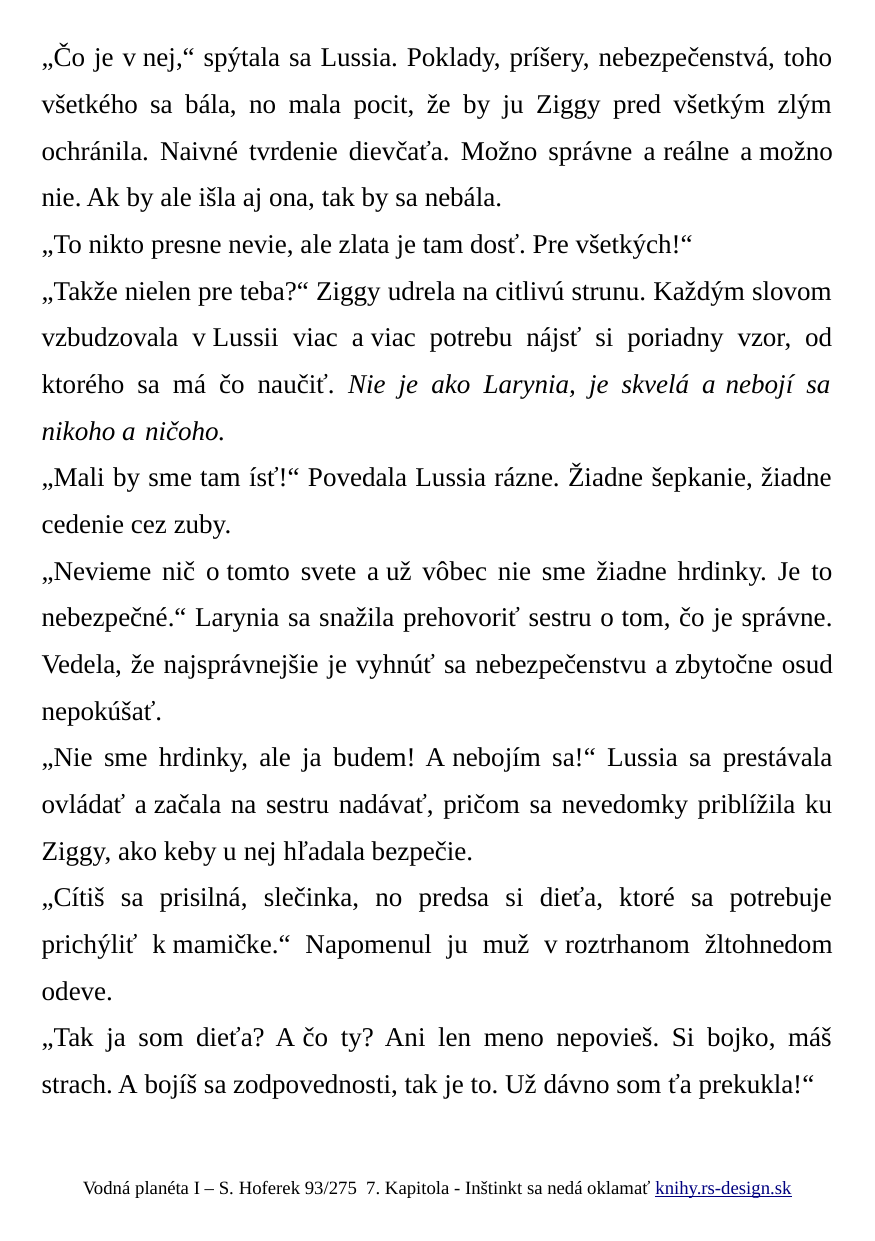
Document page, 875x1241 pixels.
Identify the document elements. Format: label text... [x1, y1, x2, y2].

text „Cítiš sa prisilná, slečinka, no predsa si dieťa, ktoré sa potrebuje prichýliť k mamičke.“ Napomenul ju muž v roztrhanom žltohnedom odeve. [41, 881, 833, 1006]
text „Mali by sme tam ísť!“ Povedala Lussia rázne. Žiadne šepkanie, žiadne cedenie cez zuby. [41, 461, 833, 539]
text „Tak ja som dieťa? A čo ty? Ani len meno nepovieš. Si bojko, máš strach. A bojíš sa zodpovednosti, tak je to. Už dávno som ťa prekukla!“ [41, 1021, 833, 1099]
text „Nie sme hrdinky, ale ja budem! A nebojím sa!“ Lussia sa prestávala ovládať a začala na sestru nadávať, pričom sa nevedomky priblížila ku Ziggy, ako keby u nej hľadala bezpečie. [41, 741, 833, 866]
text „Nevieme nič o tomto svete a už vôbec nie sme žiadne hrdinky. Je to nebezpečné.“ Larynia sa snažila prehovoriť sestru o tom, čo je správne. Vedela, že najsprávnejšie je vyhnúť sa nebezpečenstvu a zbytočne osud nepokúšať. [41, 555, 833, 726]
text „To nikto presne nevie, ale zlata je tam dosť. Pre všetkých!“ [41, 228, 833, 259]
text „Takže nielen pre teba?“ Ziggy udrela na citlivú strunu. Každým slovom vzbudzovala v Lussii viac a viac potrebu nájsť si poriadny vzor, od ktorého sa má čo naučiť. Nie je ako Larynia, je skvelá a nebojí sa nikoho a ničoho. [41, 275, 833, 446]
text „Čo je v nej,“ spýtala sa Lussia. Poklady, príšery, nebezpečenstvá, toho všetkého sa bála, no mala pocit, že by ju Ziggy pred všetkým zlým ochránila. Naivné tvrdenie dievčaťa. Možno správne a reálne a možno nie. Ak by ale išla aj ona, tak by sa nebála. [41, 41, 833, 212]
